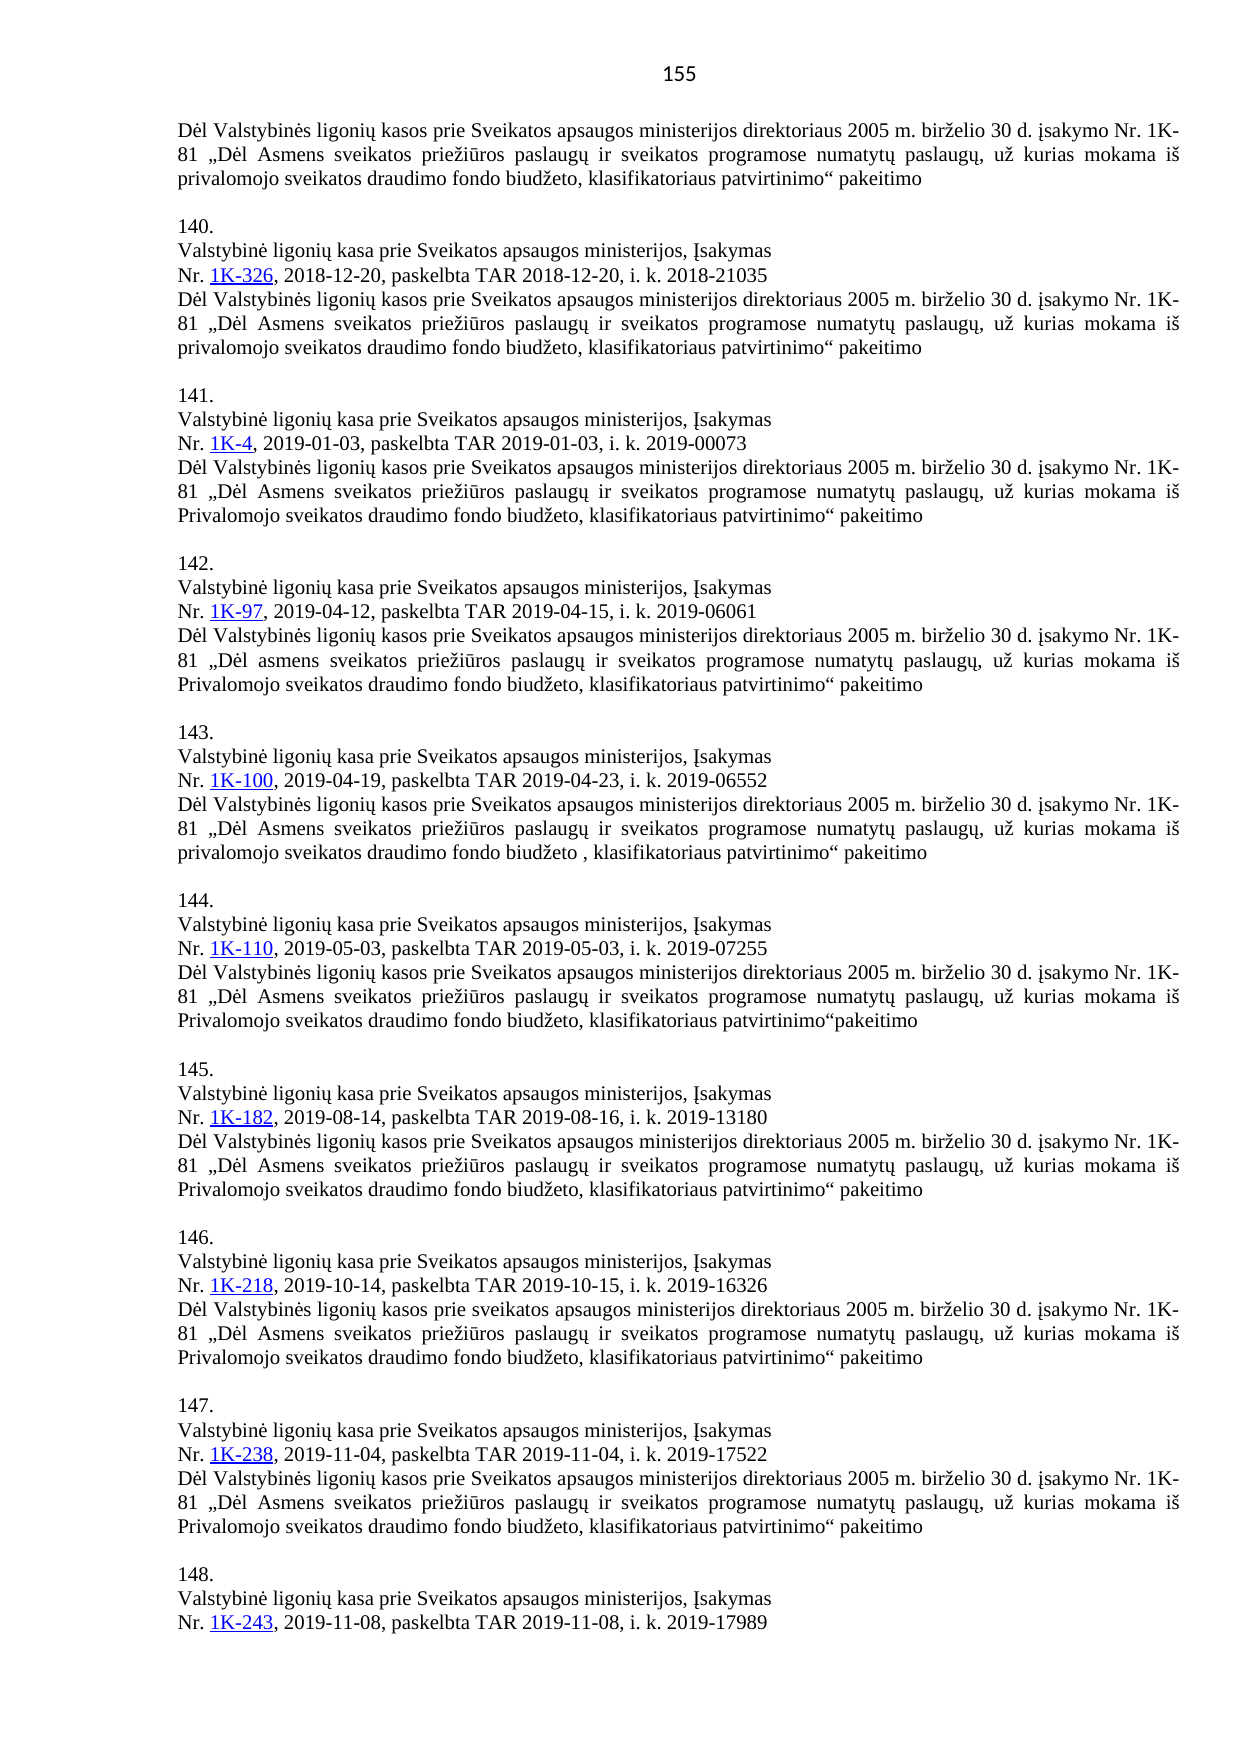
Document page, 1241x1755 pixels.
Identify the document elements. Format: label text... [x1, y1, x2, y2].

text Dėl Valstybinės ligonių kasos prie Sveikatos apsaugos ministerijos direktoriaus 2005 m. birželio 30 d. įsakymo Nr. 1K-81 „Dėl Asmens sveikatos priežiūros paslaugų ir sveikatos programose numatytų paslaugų, už kurias mokama iš privalomojo sveikatos draudimo fondo biudžeto, klasifikatoriaus patvirtinimo“ pakeitimo [177, 287, 1181, 359]
text Nr. 1K-97, 2019-04-12, paskelbta TAR 2019-04-15, i. k. 2019-06061 [177, 599, 1181, 623]
text 141. [177, 383, 1181, 407]
text Dėl Valstybinės ligonių kasos prie Sveikatos apsaugos ministerijos direktoriaus 2005 m. birželio 30 d. įsakymo Nr. 1K-81 „Dėl Asmens sveikatos priežiūros paslaugų ir sveikatos programose numatytų paslaugų, už kurias mokama iš Privalomojo sveikatos draudimo fondo biudžeto, klasifikatoriaus patvirtinimo“ pakeitimo [177, 455, 1181, 527]
text Nr. 1K-238, 2019-11-04, paskelbta TAR 2019-11-04, i. k. 2019-17522 [177, 1442, 1181, 1466]
text Valstybinė ligonių kasa prie Sveikatos apsaugos ministerijos, Įsakymas [177, 575, 1181, 599]
text 143. [177, 720, 1181, 744]
text Valstybinė ligonių kasa prie Sveikatos apsaugos ministerijos, Įsakymas [177, 1249, 1181, 1273]
text Valstybinė ligonių kasa prie Sveikatos apsaugos ministerijos, Įsakymas [177, 238, 1181, 262]
text Dėl Valstybinės ligonių kasos prie sveikatos apsaugos ministerijos direktoriaus 2005 m. birželio 30 d. įsakymo Nr. 1K-81 „Dėl Asmens sveikatos priežiūros paslaugų ir sveikatos programose numatytų paslaugų, už kurias mokama iš Privalomojo sveikatos draudimo fondo biudžeto, klasifikatoriaus patvirtinimo“ pakeitimo [177, 1297, 1181, 1369]
text 147. [177, 1393, 1181, 1417]
text 146. [177, 1225, 1181, 1249]
text Valstybinė ligonių kasa prie Sveikatos apsaugos ministerijos, Įsakymas [177, 1081, 1181, 1105]
text Nr. 1K-182, 2019-08-14, paskelbta TAR 2019-08-16, i. k. 2019-13180 [177, 1105, 1181, 1129]
text 140. [177, 214, 1181, 238]
text Nr. 1K-110, 2019-05-03, paskelbta TAR 2019-05-03, i. k. 2019-07255 [177, 936, 1181, 960]
text 148. [177, 1562, 1181, 1586]
text Dėl Valstybinės ligonių kasos prie Sveikatos apsaugos ministerijos direktoriaus 2005 m. birželio 30 d. įsakymo Nr. 1K-81 „Dėl asmens sveikatos priežiūros paslaugų ir sveikatos programose numatytų paslaugų, už kurias mokama iš Privalomojo sveikatos draudimo fondo biudžeto, klasifikatoriaus patvirtinimo“ pakeitimo [177, 623, 1181, 696]
text Dėl Valstybinės ligonių kasos prie Sveikatos apsaugos ministerijos direktoriaus 2005 m. birželio 30 d. įsakymo Nr. 1K-81 „Dėl Asmens sveikatos priežiūros paslaugų ir sveikatos programose numatytų paslaugų, už kurias mokama iš Privalomojo sveikatos draudimo fondo biudžeto, klasifikatoriaus patvirtinimo“ pakeitimo [177, 1466, 1181, 1538]
text 144. [177, 888, 1181, 912]
text Nr. 1K-100, 2019-04-19, paskelbta TAR 2019-04-23, i. k. 2019-06552 [177, 768, 1181, 792]
text Dėl Valstybinės ligonių kasos prie Sveikatos apsaugos ministerijos direktoriaus 2005 m. birželio 30 d. įsakymo Nr. 1K-81 „Dėl Asmens sveikatos priežiūros paslaugų ir sveikatos programose numatytų paslaugų, už kurias mokama iš Privalomojo sveikatos draudimo fondo biudžeto, klasifikatoriaus patvirtinimo“ pakeitimo [177, 1129, 1181, 1201]
text Nr. 1K-326, 2018-12-20, paskelbta TAR 2018-12-20, i. k. 2018-21035 [177, 262, 1181, 287]
text Valstybinė ligonių kasa prie Sveikatos apsaugos ministerijos, Įsakymas [177, 1586, 1181, 1610]
text Nr. 1K-243, 2019-11-08, paskelbta TAR 2019-11-08, i. k. 2019-17989 [177, 1610, 1181, 1634]
text Valstybinė ligonių kasa prie Sveikatos apsaugos ministerijos, Įsakymas [177, 744, 1181, 768]
text Dėl Valstybinės ligonių kasos prie Sveikatos apsaugos ministerijos direktoriaus 2005 m. birželio 30 d. įsakymo Nr. 1K-81 „Dėl Asmens sveikatos priežiūros paslaugų ir sveikatos programose numatytų paslaugų, už kurias mokama iš Privalomojo sveikatos draudimo fondo biudžeto, klasifikatoriaus patvirtinimo“pakeitimo [177, 960, 1181, 1032]
text Valstybinė ligonių kasa prie Sveikatos apsaugos ministerijos, Įsakymas [177, 407, 1181, 431]
text Dėl Valstybinės ligonių kasos prie Sveikatos apsaugos ministerijos direktoriaus 2005 m. birželio 30 d. įsakymo Nr. 1K-81 „Dėl Asmens sveikatos priežiūros paslaugų ir sveikatos programose numatytų paslaugų, už kurias mokama iš privalomojo sveikatos draudimo fondo biudžeto , klasifikatoriaus patvirtinimo“ pakeitimo [177, 792, 1181, 864]
text Nr. 1K-218, 2019-10-14, paskelbta TAR 2019-10-15, i. k. 2019-16326 [177, 1273, 1181, 1297]
text 142. [177, 551, 1181, 575]
text 145. [177, 1057, 1181, 1081]
text Valstybinė ligonių kasa prie Sveikatos apsaugos ministerijos, Įsakymas [177, 1417, 1181, 1442]
text Valstybinė ligonių kasa prie Sveikatos apsaugos ministerijos, Įsakymas [177, 912, 1181, 936]
text Nr. 1K-4, 2019-01-03, paskelbta TAR 2019-01-03, i. k. 2019-00073 [177, 431, 1181, 455]
text Dėl Valstybinės ligonių kasos prie Sveikatos apsaugos ministerijos direktoriaus 2005 m. birželio 30 d. įsakymo Nr. 1K-81 „Dėl Asmens sveikatos priežiūros paslaugų ir sveikatos programose numatytų paslaugų, už kurias mokama iš privalomojo sveikatos draudimo fondo biudžeto, klasifikatoriaus patvirtinimo“ pakeitimo [177, 118, 1181, 190]
